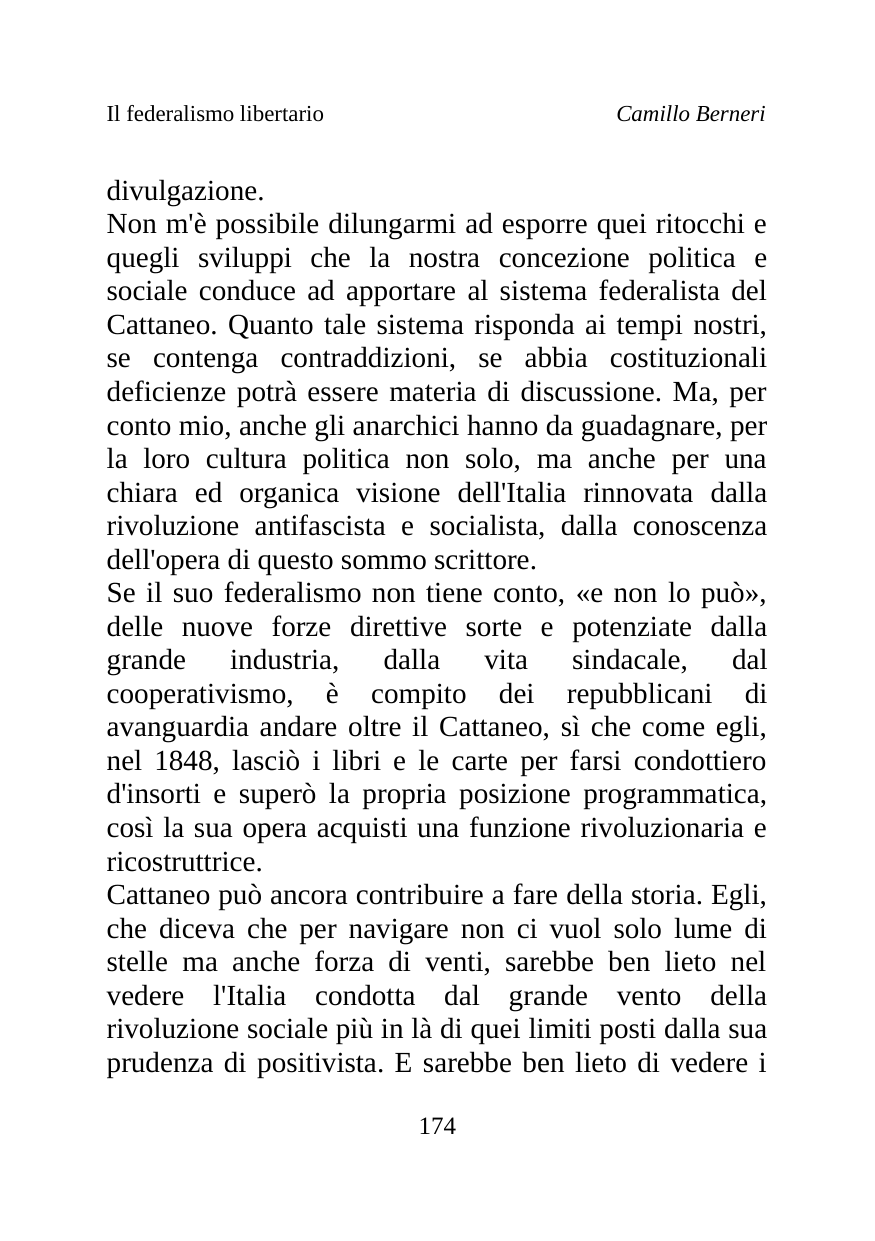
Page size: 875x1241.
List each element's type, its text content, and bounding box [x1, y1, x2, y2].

text Cattaneo può ancora contribuire a fare della storia. Egli, che diceva che per navigare non ci vuol solo lume di stelle ma anche forza di venti, sarebbe ben lieto nel vedere l'Italia condotta dal grande vento della rivoluzione sociale più in là di quei limiti posti dalla sua prudenza di positivista. E sarebbe ben lieto di vedere i [106, 877, 768, 1078]
text Se il suo federalismo non tiene conto, «e non lo può», delle nuove forze direttive sorte e potenziate dalla grande industria, dalla vita sindacale, dal cooperativismo, è compito dei repubblicani di avanguardia andare oltre il Cattaneo, sì che come egli, nel 1848, lasciò i libri e le carte per farsi condottiero d'insorti e superò la propria posizione programmatica, così la sua opera acquisti una funzione rivoluzionaria e ricostruttrice. [106, 575, 768, 877]
text Non m'è possibile dilungarmi ad esporre quei ritocchi e quegli sviluppi che la nostra concezione politica e sociale conduce ad apportare al sistema federalista del Cattaneo. Quanto tale sistema risponda ai tempi nostri, se contenga contraddizioni, se abbia costituzionali deficienze potrà essere materia di discussione. Ma, per conto mio, anche gli anarchici hanno da guadagnare, per la loro cultura politica non solo, ma anche per una chiara ed organica visione dell'Italia rinnovata dalla rivoluzione antifascista e socialista, dalla conoscenza dell'opera di questo sommo scrittore. [106, 206, 768, 575]
text divulgazione. [106, 173, 768, 206]
